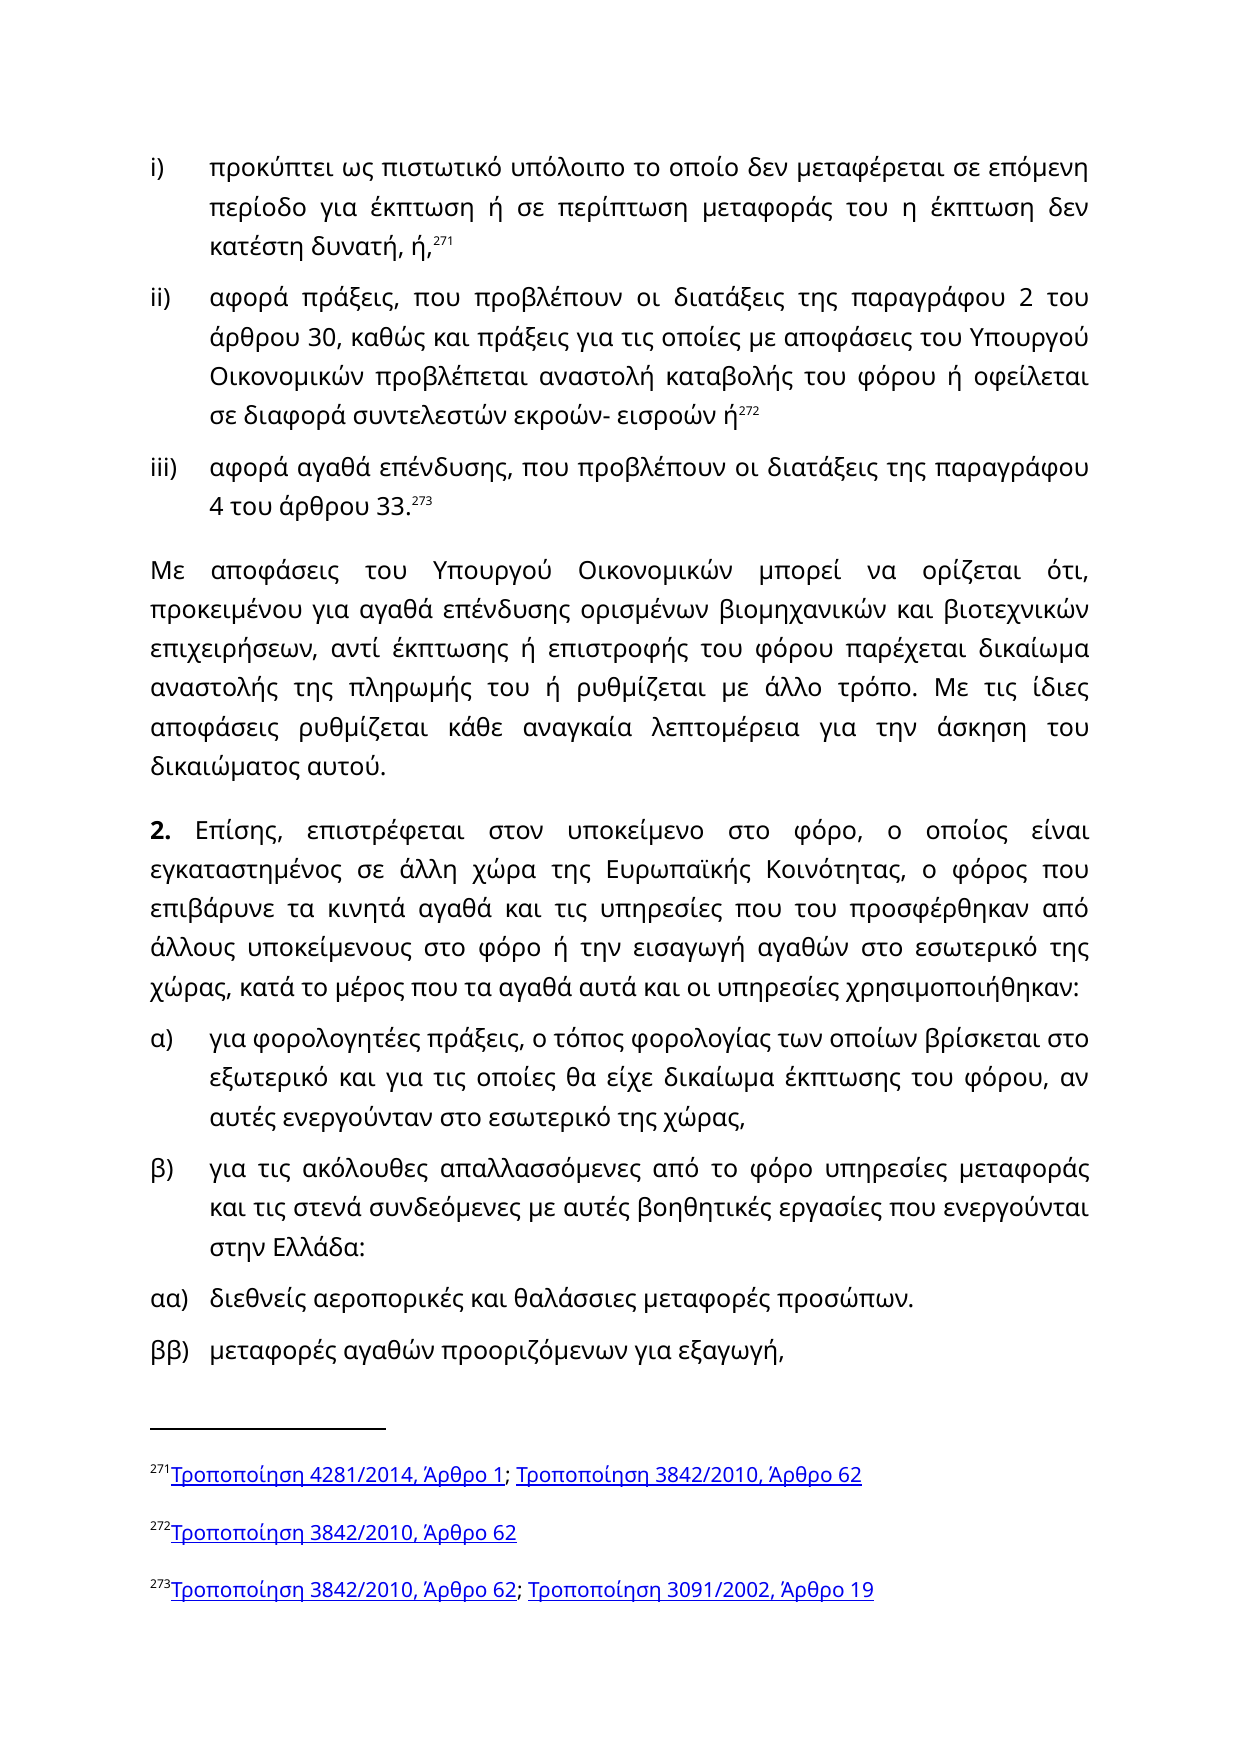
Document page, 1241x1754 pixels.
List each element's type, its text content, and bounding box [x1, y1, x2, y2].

list iii) αφορά αγαθά επένδυσης, που προβλέπουν οι διατάξεις της παραγράφου 4 του άρθρου 33. [150, 449, 1090, 522]
list ii) αφορά πράξεις, που προβλέπουν οι διατάξεις της παραγράφου 2 του άρθρου 30, καθώς και πράξεις για τις οποίες με αποφάσεις του Υπουργού Οικονομικών προβλέπεται αναστολή καταβολής του φόρου ή οφείλεται σε διαφορά συντελεστών εκροών- εισροών ή [150, 280, 1090, 432]
text Τροποποίηση 3842/2010, Άρθρο 62 [150, 1518, 1090, 1546]
list α) για φορολογητέες πράξεις, ο τόπος φορολογίας των οποίων βρίσκεται στο εξωτερικό και για τις οποίες θα είχε δικαίωμα έκπτωσης του φόρου, αν αυτές ενεργούνταν στο εσωτερικό της χώρας, [150, 1021, 1090, 1133]
list ββ) μεταφορές αγαθών προοριζόμενων για εξαγωγή, [150, 1332, 1090, 1367]
text Με αποφάσεις του Υπουργού Οικονομικών μπορεί να ορίζεται ότι, προκειμένου για αγαθά επένδυσης ορισμένων βιομηχανικών και βιοτεχνικών επιχειρήσεων, αντί έκπτωσης ή επιστροφής του φόρου παρέχεται δικαίωμα αναστολής της πληρωμής του ή ρυθμίζεται με άλλο τρόπο. Με τις ίδιες αποφάσεις ρυθμίζεται κάθε αναγκαία λεπτομέρεια για την άσκηση του δικαιώματος αυτού. [150, 552, 1090, 782]
text Τροποποίηση 4281/2014, Άρθρο 1; Τροποποίηση 3842/2010, Άρθρο 62 [150, 1460, 1090, 1489]
text 2. Επίσης, επιστρέφεται στον υποκείμενο στο φόρο, ο οποίος είναι εγκαταστημένος σε άλλη χώρα της Ευρωπαϊκής Κοινότητας, ο φόρος που επιβάρυνε τα κινητά αγαθά και τις υπηρεσίες που του προσφέρθηκαν από άλλους υποκείμενους στο φόρο ή την εισαγωγή αγαθών στο εσωτερικό της χώρας, κατά το μέρος που τα αγαθά αυτά και οι υπηρεσίες χρησιμοποιήθηκαν: [150, 812, 1090, 1003]
text Τροποποίηση 3842/2010, Άρθρο 62; Τροποποίηση 3091/2002, Άρθρο 19 [150, 1576, 1090, 1604]
list β) για τις ακόλουθες απαλλασσόμενες από το φόρο υπηρεσίες μεταφοράς και τις στενά συνδεόμενες με αυτές βοηθητικές εργασίες που ενεργούνται στην Ελλάδα: [150, 1151, 1090, 1263]
list αα) διεθνείς αεροπορικές και θαλάσσιες μεταφορές προσώπων. [150, 1281, 1090, 1315]
list i) προκύπτει ως πιστωτικό υπόλοιπο το οποίο δεν μεταφέρεται σε επόμενη περίοδο για έκπτωση ή σε περίπτωση μεταφοράς του η έκπτωση δεν κατέστη δυνατή, ή, [150, 150, 1090, 262]
